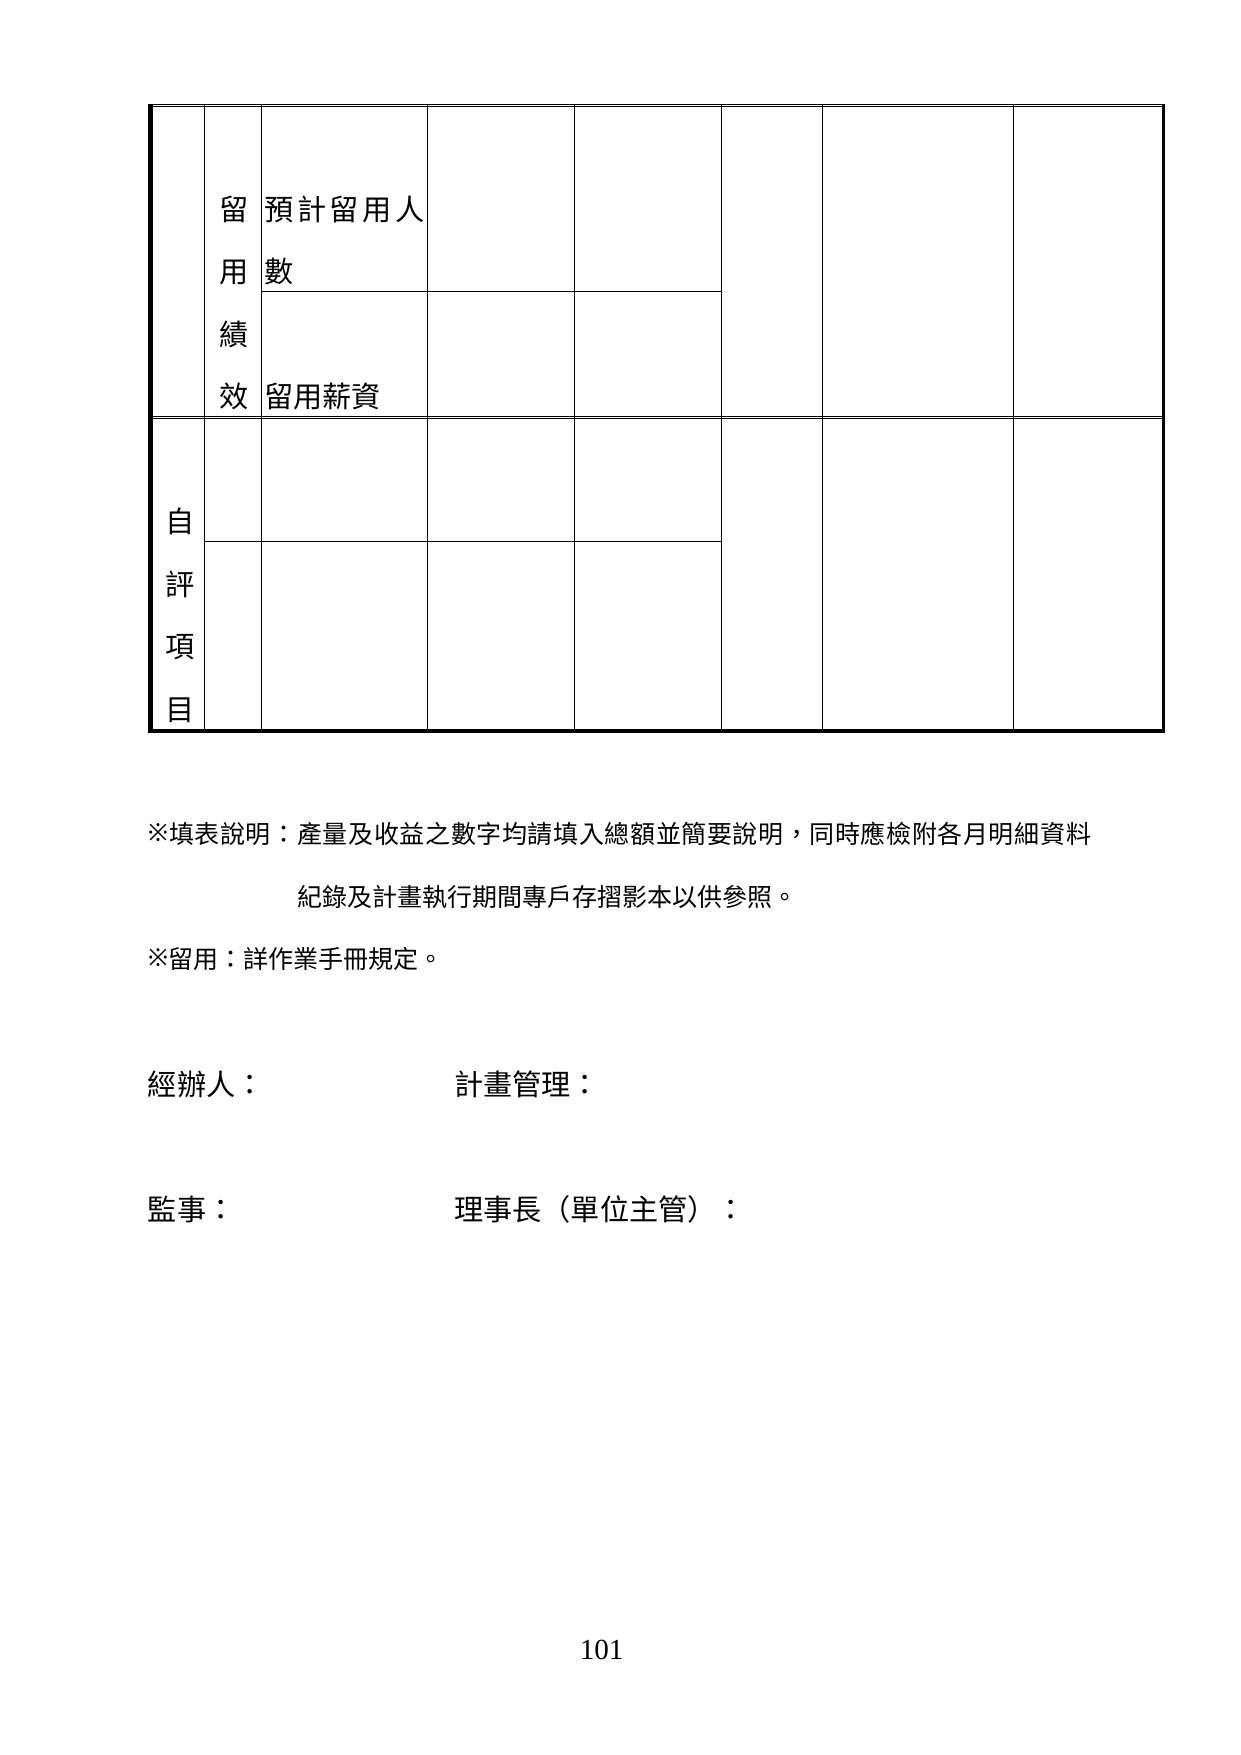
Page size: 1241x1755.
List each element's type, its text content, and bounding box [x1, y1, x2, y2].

text ※留用：詳作業手冊規定。 [148, 916, 1093, 978]
table_cell [823, 419, 1013, 728]
table_cell [1014, 419, 1162, 728]
text ※填表說明：產量及收益之數字均請填入總額並簡要說明，同時應檢附各月明細資料紀錄及計畫執行期間專戶存摺影本以供參照。 [148, 791, 1093, 916]
table_cell [575, 292, 721, 416]
table_cell 留用薪資 [262, 292, 427, 416]
table_cell [1014, 107, 1162, 416]
table_cell [575, 542, 721, 728]
table_cell [428, 542, 574, 728]
table_cell [722, 107, 822, 416]
table_cell 留用績效 [205, 107, 261, 416]
table_cell [428, 107, 574, 291]
text 經辦人： 計畫管理： [148, 1041, 1093, 1103]
table_cell [722, 419, 822, 728]
table_cell [575, 107, 721, 291]
table_cell [428, 419, 574, 541]
table_cell [205, 419, 261, 541]
table_cell [823, 107, 1013, 416]
table_cell [428, 292, 574, 416]
table_cell [575, 419, 721, 541]
table_cell [262, 542, 427, 728]
table_cell 預計留用人數 [262, 107, 427, 291]
text 監事： 理事長（單位主管）： [148, 1166, 1093, 1228]
table_cell [153, 107, 204, 416]
table_cell [262, 419, 427, 541]
table_cell 自評項目 [153, 419, 204, 728]
table_cell [205, 542, 261, 728]
